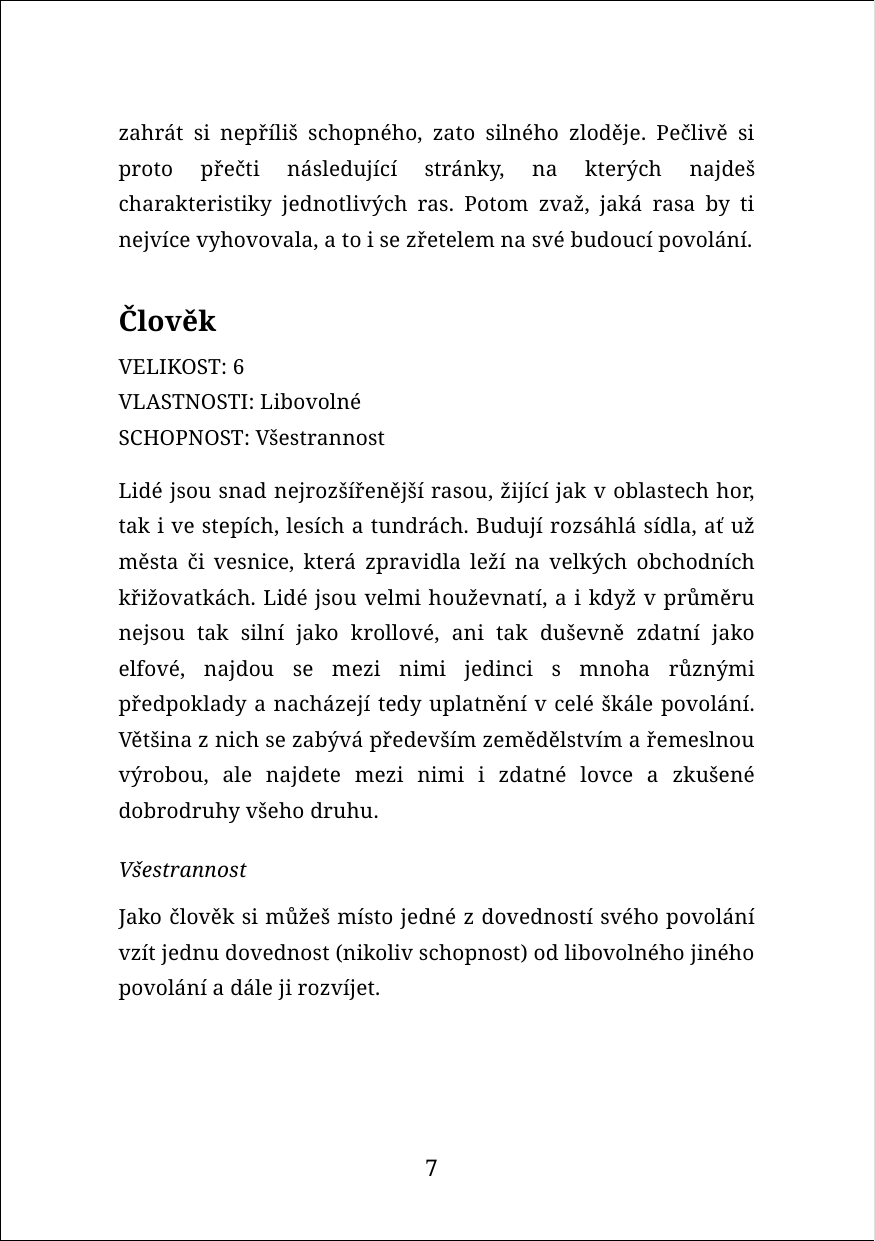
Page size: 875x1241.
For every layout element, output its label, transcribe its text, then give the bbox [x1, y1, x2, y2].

text Lidé jsou snad nejrozšířenější rasou, žijící jak v oblastech hor, tak i ve stepích, lesích a tundrách. Budují rozsáhlá sídla, ať už města či vesnice, která zpravidla leží na velkých obchodních křižovatkách. Lidé jsou velmi houževnatí, a i když v průměru nejsou tak silní jako krollové, ani tak duševně zdatní jako elfové, najdou se mezi nimi jedinci s mnoha různými předpoklady a nacházejí tedy uplatnění v celé škále povolání. Většina z nich se zabývá především zemědělstvím a řemeslnou výrobou, ale najdete mezi nimi i zdatné lovce a zkušené dobrodruhy všeho druhu. [118, 476, 756, 824]
text Jako člověk si můžeš místo jedné z dovedností svého povolání vzít jednu dovednost (nikoliv schopnost) od libovolného jiného povolání a dále ji rozvíjet. [118, 902, 756, 1002]
text zahrát si nepříliš schopného, zato silného zloděje. Pečlivě si proto přečti následující stránky, na kterých najdeš charakteristiky jednotlivých ras. Potom zvaž, jaká rasa by ti nejvíce vyhovovala, a to i se zřetelem na své budoucí povolání. [118, 118, 756, 253]
text VELIKOST: 6 VLASTNOSTI: Libovolné SCHOPNOST: Všestrannost [118, 352, 756, 451]
text Všestrannost [118, 855, 756, 883]
subtitle Člověk [118, 302, 756, 340]
